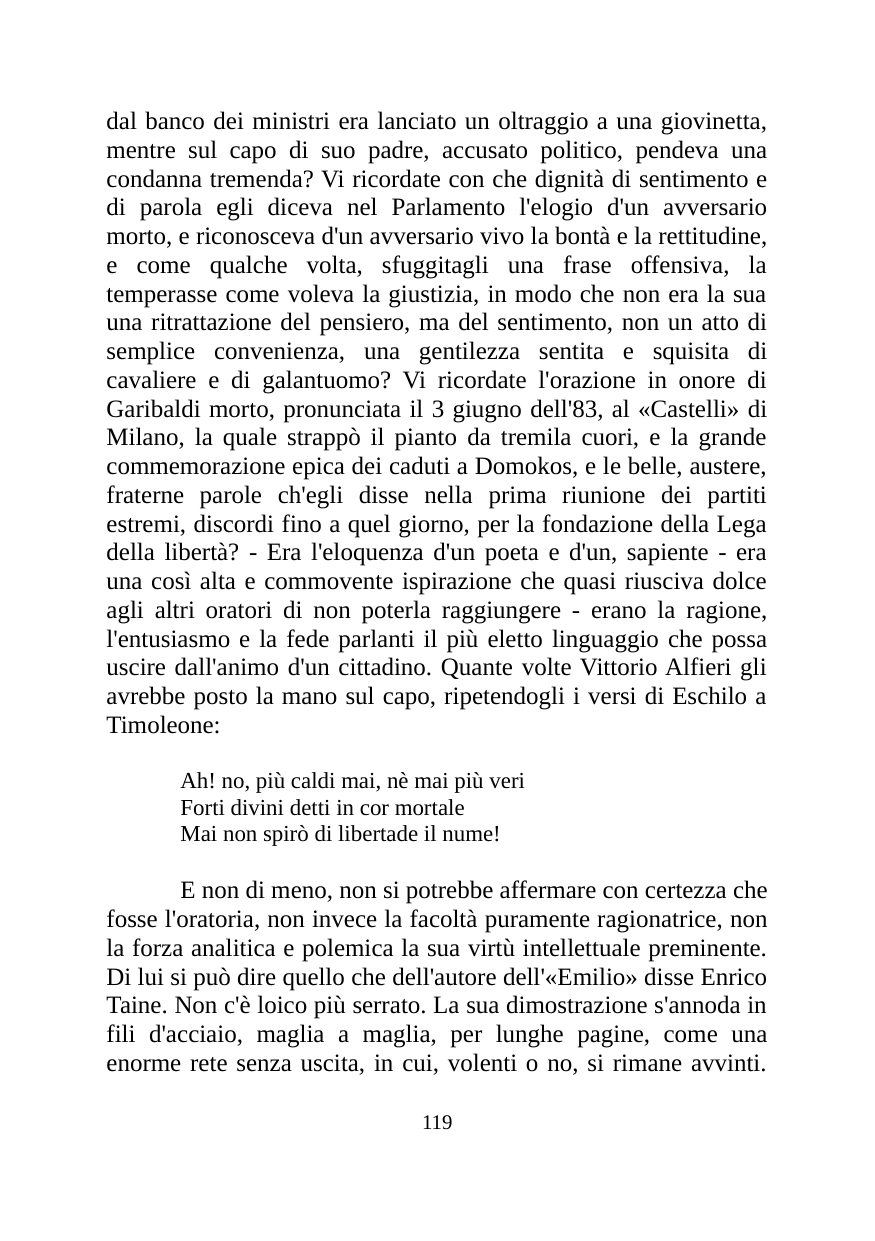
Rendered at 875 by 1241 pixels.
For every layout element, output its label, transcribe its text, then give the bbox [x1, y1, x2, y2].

text dal banco dei ministri era lanciato un oltraggio a una giovinetta, mentre sul capo di suo padre, accusato politico, pendeva una condanna tremenda? Vi ricordate con che dignità di sentimento e di parola egli diceva nel Parlamento l'elogio d'un avversario morto, e riconosceva d'un avversario vivo la bontà e la rettitudine, e come qualche volta, sfuggitagli una frase offensiva, la temperasse come voleva la giustizia, in modo che non era la sua una ritrattazione del pensiero, ma del sentimento, non un atto di semplice convenienza, una gentilezza sentita e squisita di cavaliere e di galantuomo? Vi ricordate l'orazione in onore di Garibaldi morto, pronunciata il 3 giugno dell'83, al «Castelli» di Milano, la quale strappò il pianto da tremila cuori, e la grande commemorazione epica dei caduti a Domokos, e le belle, austere, fraterne parole ch'egli disse nella prima riunione dei partiti estremi, discordi fino a quel giorno, per la fondazione della Lega della libertà? - Era l'eloquenza d'un poeta e d'un, sapiente - era una così alta e commovente ispirazione che quasi riusciva dolce agli altri oratori di non poterla raggiungere - erano la ragione, l'entusiasmo e la fede parlanti il più eletto linguaggio che possa uscire dall'animo d'un cittadino. Quante volte Vittorio Alfieri gli avrebbe posto la mano sul capo, ripetendogli i versi di Eschilo a Timoleone: [106, 106, 768, 739]
text Ah! no, più caldi mai, nè mai più veri [106, 767, 768, 794]
text E non di meno, non si potrebbe affermare con certezza che fosse l'oratoria, non invece la facoltà puramente ragionatrice, non la forza analitica e polemica la sua virtù intellettuale preminente. Di lui si può dire quello che dell'autore dell'«Emilio» disse Enrico Taine. Non c'è loico più serrato. La sua dimostrazione s'annoda in fili d'acciaio, maglia a maglia, per lunghe pagine, come una enorme rete senza uscita, in cui, volenti o no, si rimane avvinti. [106, 875, 768, 1077]
text Mai non spirò di libertade il nume! [106, 820, 768, 847]
text Forti divini detti in cor mortale [106, 794, 768, 820]
